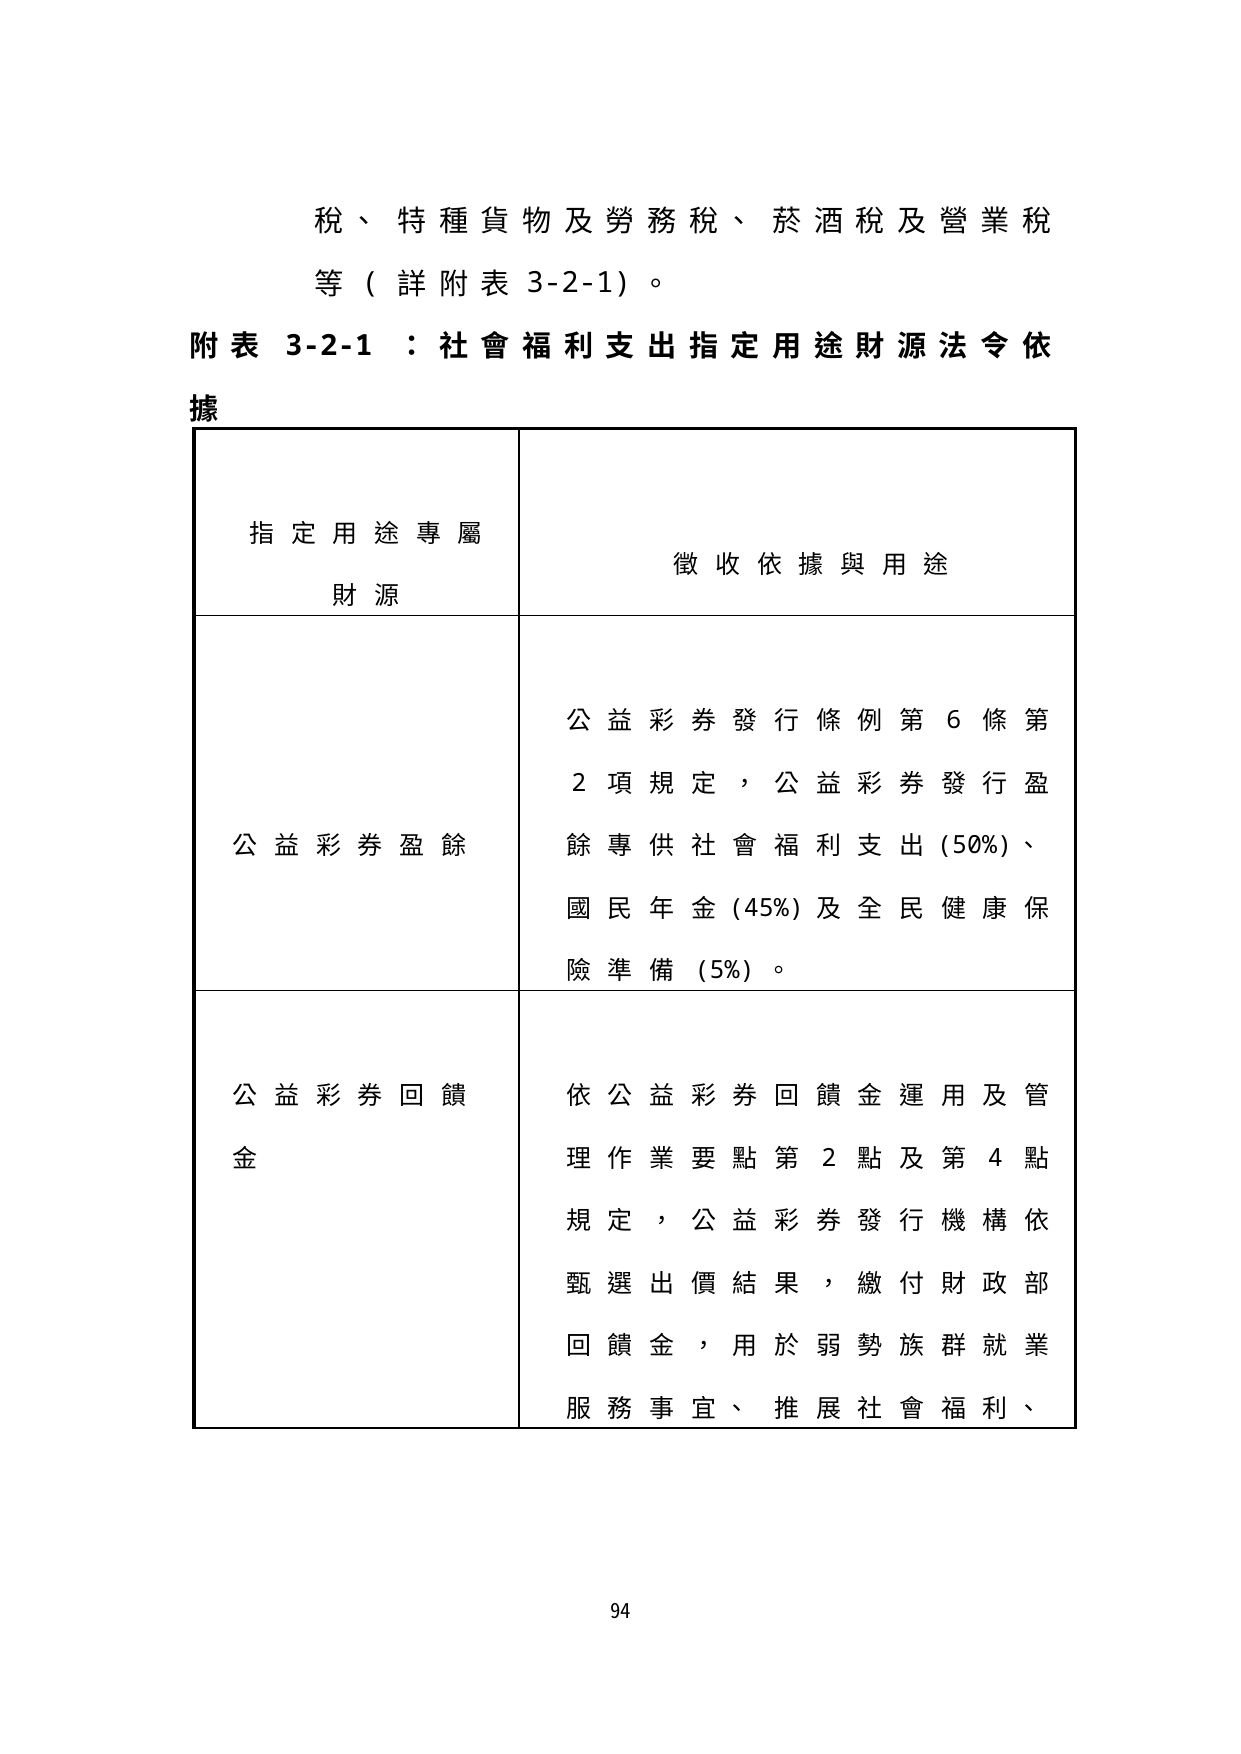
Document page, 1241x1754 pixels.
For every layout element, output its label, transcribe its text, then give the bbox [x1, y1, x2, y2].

table_cell 公益彩券回饋金 [196, 991, 518, 1427]
table_header 指定用途專屬財源 [196, 430, 518, 615]
table_cell 依公益彩券回饋金運用及管理作業要點第2點及第4點規定，公益彩券發行機構依甄選出價結果，繳付財政部回饋金，用於弱勢族群就業服務事宜、推展社會福利、 [520, 991, 1074, 1427]
table_cell 公益彩券盈餘 [196, 616, 518, 990]
table_header 徵收依據與用途 [520, 430, 1074, 615]
table_cell 公益彩券發行條例第6條第2項規定，公益彩券發行盈餘專供社會福利支出(50%)、國民年金(45%)及全民健康保險準備(5%)。 [520, 616, 1074, 990]
text 附表3-2-1：社會福利支出指定用途財源法令依據 [183, 302, 1058, 427]
text 稅、特種貨物及勞務稅、菸酒稅及營業稅等(詳附表3-2-1)。 [271, 177, 1058, 302]
